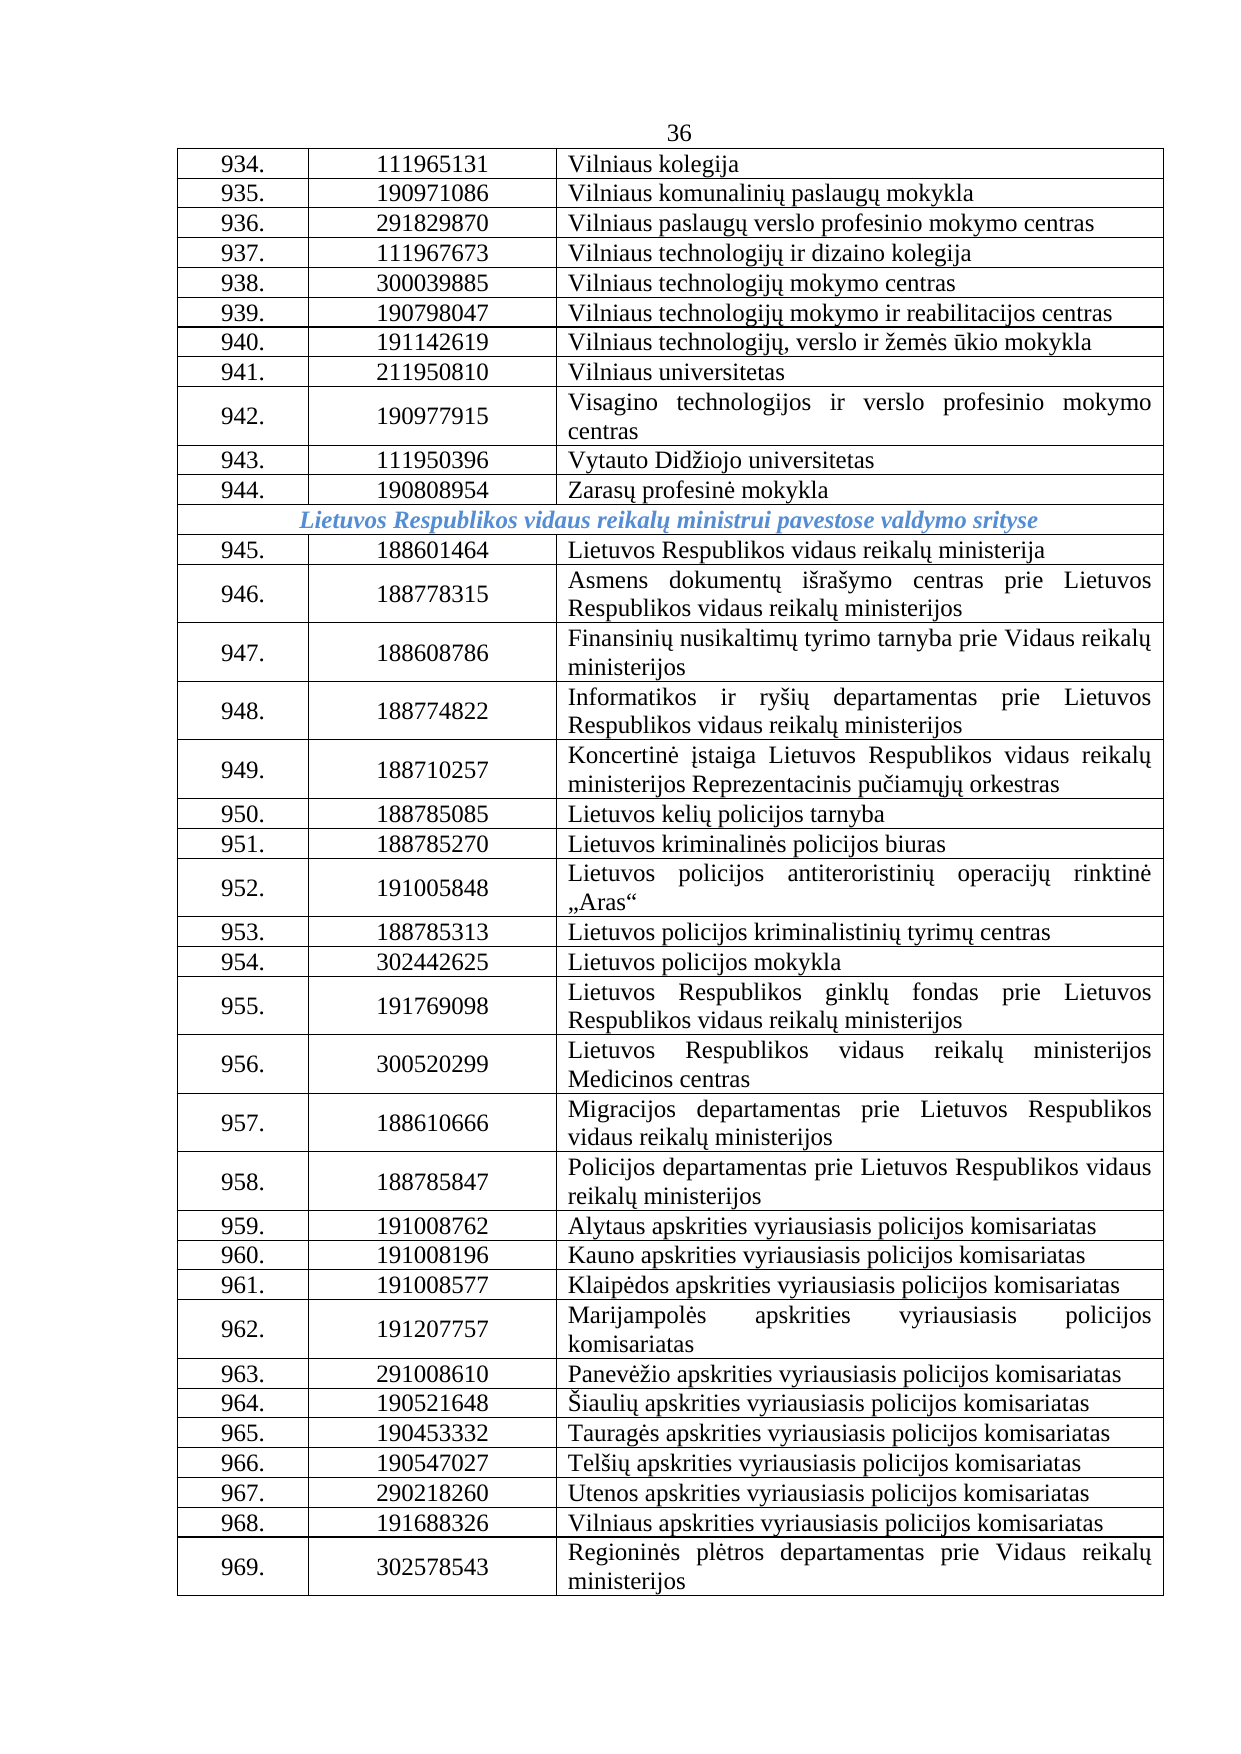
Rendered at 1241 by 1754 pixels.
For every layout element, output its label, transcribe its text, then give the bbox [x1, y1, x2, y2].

table_cell 300039885 [309, 268, 556, 297]
table_cell Telšių apskrities vyriausiasis policijos komisariatas [557, 1448, 1163, 1477]
table_cell 956. [178, 1035, 308, 1093]
table_cell 936. [178, 208, 308, 237]
table_cell 190977915 [309, 387, 556, 444]
table_cell 964. [178, 1389, 308, 1417]
table_cell 951. [178, 829, 308, 857]
table_cell 291008610 [309, 1359, 556, 1387]
table_cell 965. [178, 1418, 308, 1447]
table_cell Marijampolės apskrities vyriausiasis policijos komisariatas [557, 1300, 1163, 1358]
table_cell 191688326 [309, 1508, 556, 1536]
table_cell 188601464 [309, 535, 556, 564]
table_cell 190798047 [309, 298, 556, 326]
table_cell Asmens dokumentų išrašymo centras prie Lietuvos Respublikos vidaus reikalų ministerijos [557, 565, 1163, 622]
table_cell 191207757 [309, 1300, 556, 1358]
table_cell 302578543 [309, 1538, 556, 1595]
table_cell 946. [178, 565, 308, 622]
table_cell 958. [178, 1152, 308, 1210]
table_cell 111967673 [309, 238, 556, 267]
table_cell 960. [178, 1241, 308, 1269]
table_cell Vytauto Didžiojo universitetas [557, 446, 1163, 474]
table_cell Vilniaus universitetas [557, 357, 1163, 386]
table_cell Utenos apskrities vyriausiasis policijos komisariatas [557, 1478, 1163, 1507]
table_cell 937. [178, 238, 308, 267]
table_cell 188610666 [309, 1094, 556, 1151]
table_cell 190547027 [309, 1448, 556, 1477]
table_cell 942. [178, 387, 308, 444]
table_cell 188785085 [309, 799, 556, 828]
table_cell 188710257 [309, 740, 556, 798]
table_cell 939. [178, 298, 308, 326]
table_cell Informatikos ir ryšių departamentas prie Lietuvos Respublikos vidaus reikalų ministerijos [557, 682, 1163, 739]
table_cell 945. [178, 535, 308, 564]
table_cell 935. [178, 179, 308, 207]
table_cell Vilniaus technologijų ir dizaino kolegija [557, 238, 1163, 267]
table_cell 969. [178, 1538, 308, 1595]
table_cell 966. [178, 1448, 308, 1477]
table_cell 188778315 [309, 565, 556, 622]
table_cell 190453332 [309, 1418, 556, 1447]
table_cell 957. [178, 1094, 308, 1151]
table_cell 111950396 [309, 446, 556, 474]
table_cell Klaipėdos apskrities vyriausiasis policijos komisariatas [557, 1270, 1163, 1299]
table_cell Lietuvos kriminalinės policijos biuras [557, 829, 1163, 857]
table_cell 191005848 [309, 859, 556, 916]
table_cell Vilniaus kolegija [557, 149, 1163, 177]
table_cell 967. [178, 1478, 308, 1507]
table_cell 948. [178, 682, 308, 739]
table_cell Vilniaus technologijų mokymo ir reabilitacijos centras [557, 298, 1163, 326]
table_cell 938. [178, 268, 308, 297]
table_cell 188785270 [309, 829, 556, 857]
table_cell 950. [178, 799, 308, 828]
table_cell 953. [178, 917, 308, 946]
table_cell Lietuvos policijos kriminalistinių tyrimų centras [557, 917, 1163, 946]
table_cell Lietuvos Respublikos ginklų fondas prie Lietuvos Respublikos vidaus reikalų ministerijos [557, 977, 1163, 1034]
table_cell Alytaus apskrities vyriausiasis policijos komisariatas [557, 1211, 1163, 1239]
table_cell 302442625 [309, 947, 556, 976]
table_cell 949. [178, 740, 308, 798]
table_cell Vilniaus komunalinių paslaugų mokykla [557, 179, 1163, 207]
table_cell Lietuvos Respublikos vidaus reikalų ministrui pavestose valdymo srityse [178, 505, 1163, 534]
table_cell Kauno apskrities vyriausiasis policijos komisariatas [557, 1241, 1163, 1269]
table_cell 961. [178, 1270, 308, 1299]
table_cell 968. [178, 1508, 308, 1536]
table_cell 190808954 [309, 475, 556, 504]
table_cell Policijos departamentas prie Lietuvos Respublikos vidaus reikalų ministerijos [557, 1152, 1163, 1210]
table_cell Koncertinė įstaiga Lietuvos Respublikos vidaus reikalų ministerijos Reprezentacinis pučiamųjų orkestras [557, 740, 1163, 798]
table_cell Šiaulių apskrities vyriausiasis policijos komisariatas [557, 1389, 1163, 1417]
table_cell 963. [178, 1359, 308, 1387]
table_cell Vilniaus technologijų mokymo centras [557, 268, 1163, 297]
table_cell Migracijos departamentas prie Lietuvos Respublikos vidaus reikalų ministerijos [557, 1094, 1163, 1151]
table_cell 188608786 [309, 623, 556, 681]
table_cell 947. [178, 623, 308, 681]
table_cell Lietuvos Respublikos vidaus reikalų ministerija [557, 535, 1163, 564]
table_cell 290218260 [309, 1478, 556, 1507]
table_cell 291829870 [309, 208, 556, 237]
table_cell Vilniaus apskrities vyriausiasis policijos komisariatas [557, 1508, 1163, 1536]
table_cell Zarasų profesinė mokykla [557, 475, 1163, 504]
table_cell Lietuvos Respublikos vidaus reikalų ministerijos Medicinos centras [557, 1035, 1163, 1093]
table_cell 191142619 [309, 328, 556, 356]
table_cell 188785847 [309, 1152, 556, 1210]
table_cell 300520299 [309, 1035, 556, 1093]
table_cell 962. [178, 1300, 308, 1358]
table_cell Regioninės plėtros departamentas prie Vidaus reikalų ministerijos [557, 1538, 1163, 1595]
table_cell Tauragės apskrities vyriausiasis policijos komisariatas [557, 1418, 1163, 1447]
table_cell Vilniaus paslaugų verslo profesinio mokymo centras [557, 208, 1163, 237]
table_cell 941. [178, 357, 308, 386]
table_cell Lietuvos kelių policijos tarnyba [557, 799, 1163, 828]
table_cell 954. [178, 947, 308, 976]
table_cell Lietuvos policijos mokykla [557, 947, 1163, 976]
table_cell Vilniaus technologijų, verslo ir žemės ūkio mokykla [557, 328, 1163, 356]
table_cell 190971086 [309, 179, 556, 207]
table_cell Lietuvos policijos antiteroristinių operacijų rinktinė „Aras“ [557, 859, 1163, 916]
table_cell 111965131 [309, 149, 556, 177]
table_cell 952. [178, 859, 308, 916]
table_cell Panevėžio apskrities vyriausiasis policijos komisariatas [557, 1359, 1163, 1387]
table_cell 191769098 [309, 977, 556, 1034]
table_cell Visagino technologijos ir verslo profesinio mokymo centras [557, 387, 1163, 444]
table_cell 191008577 [309, 1270, 556, 1299]
table_cell 944. [178, 475, 308, 504]
table_cell 188774822 [309, 682, 556, 739]
table_cell 191008762 [309, 1211, 556, 1239]
table_cell 940. [178, 328, 308, 356]
table_cell 211950810 [309, 357, 556, 386]
table_cell 191008196 [309, 1241, 556, 1269]
table_cell 934. [178, 149, 308, 177]
table_cell 188785313 [309, 917, 556, 946]
table_cell 955. [178, 977, 308, 1034]
table_cell 943. [178, 446, 308, 474]
table_cell 959. [178, 1211, 308, 1239]
table_cell 190521648 [309, 1389, 556, 1417]
table_cell Finansinių nusikaltimų tyrimo tarnyba prie Vidaus reikalų ministerijos [557, 623, 1163, 681]
